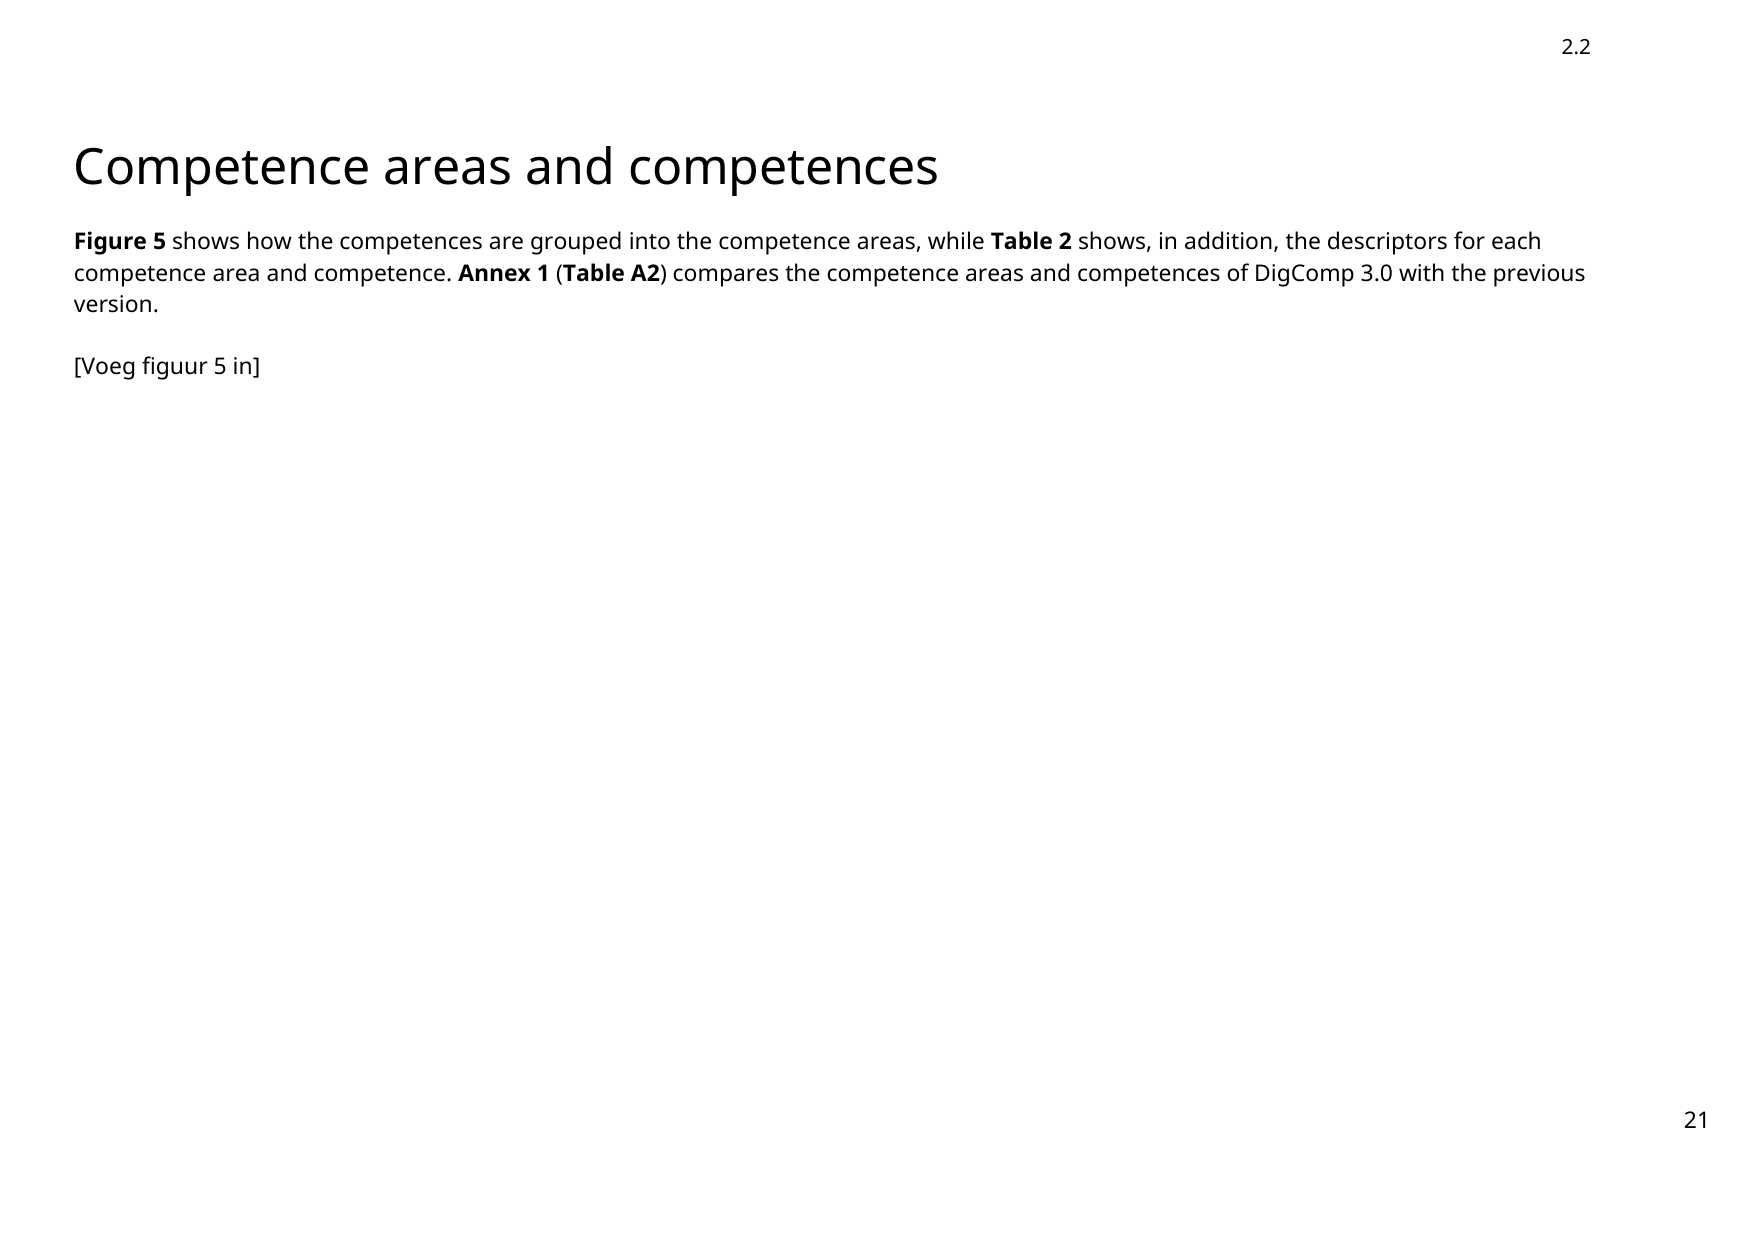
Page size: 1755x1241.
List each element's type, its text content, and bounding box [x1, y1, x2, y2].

text Figure 5 shows how the competences are grouped into the competence areas, while Table 2 shows, in addition, the descriptors for each competence area and competence. Annex 1 (Table A2) compares the competence areas and competences of DigComp 3.0 with the previous version. [74, 225, 1672, 319]
text [Voeg figuur 5 in] [74, 350, 1710, 382]
subtitle Competence areas and competences [74, 131, 1710, 199]
